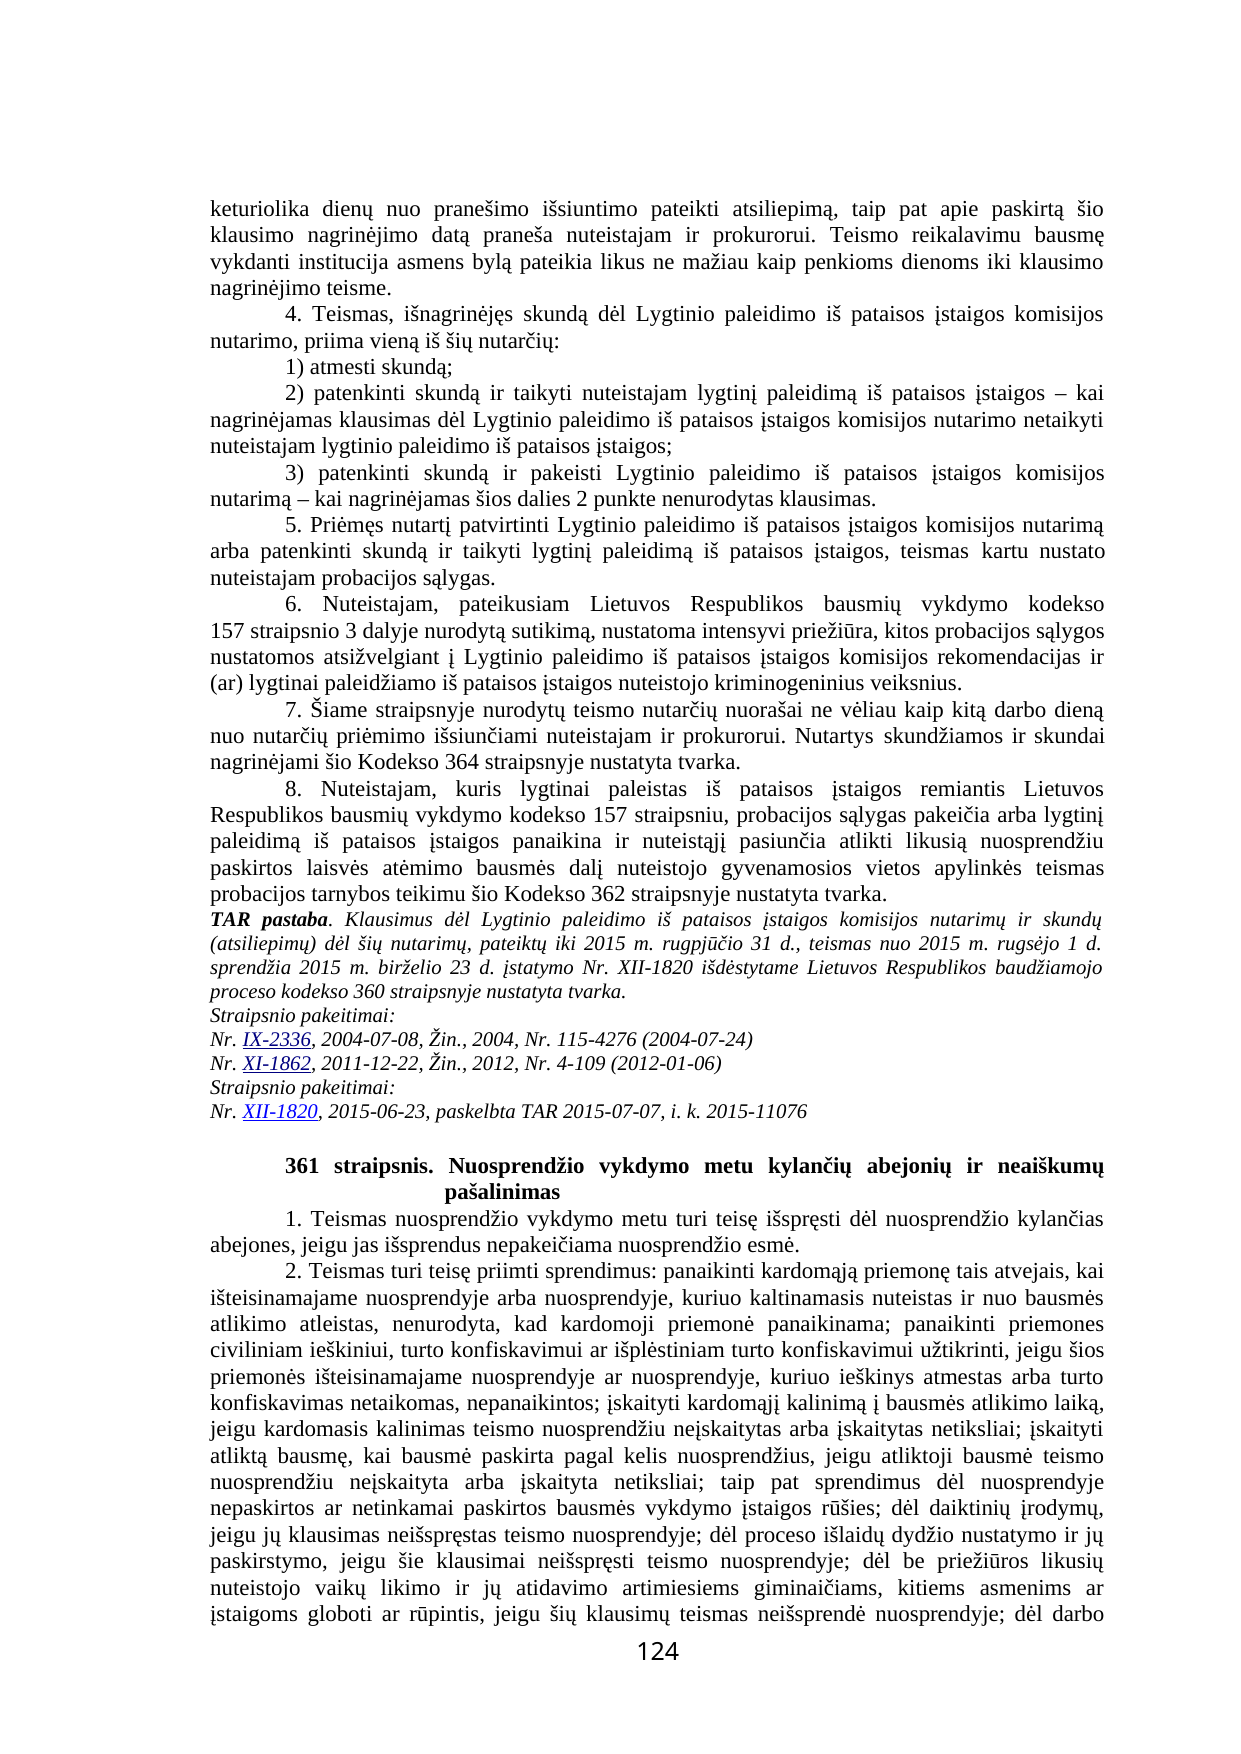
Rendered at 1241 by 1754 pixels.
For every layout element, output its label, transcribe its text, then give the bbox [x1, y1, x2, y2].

text 3) patenkinti skundą ir pakeisti Lygtinio paleidimo iš pataisos įstaigos komisijos nutarimą – kai nagrinėjamas šios dalies 2 punkte nenurodytas klausimas. [210, 458, 1106, 511]
text Nr. XII-1820, 2015-06-23, paskelbta TAR 2015-07-07, i. k. 2015-11076 [210, 1099, 1106, 1123]
text 4. Teismas, išnagrinėjęs skundą dėl Lygtinio paleidimo iš pataisos įstaigos komisijos nutarimo, priima vieną iš šių nutarčių: [210, 300, 1106, 353]
text 6. Nuteistajam, pateikusiam Lietuvos Respublikos bausmių vykdymo kodekso 157 straipsnio 3 dalyje nurodytą sutikimą, nustatoma intensyvi priežiūra, kitos probacijos sąlygos nustatomos atsižvelgiant į Lygtinio paleidimo iš pataisos įstaigos komisijos rekomendacijas ir (ar) lygtinai paleidžiamo iš pataisos įstaigos nuteistojo kriminogeninius veiksnius. [210, 590, 1106, 696]
text 5. Priėmęs nutartį patvirtinti Lygtinio paleidimo iš pataisos įstaigos komisijos nutarimą arba patenkinti skundą ir taikyti lygtinį paleidimą iš pataisos įstaigos, teismas kartu nustato nuteistajam probacijos sąlygas. [210, 511, 1106, 590]
text 1. Teismas nuosprendžio vykdymo metu turi teisę išspręsti dėl nuosprendžio kylančias abejones, jeigu jas išsprendus nepakeičiama nuosprendžio esmė. [210, 1204, 1106, 1257]
text TAR pastaba. Klausimus dėl Lygtinio paleidimo iš pataisos įstaigos komisijos nutarimų ir skundų (atsiliepimų) dėl šių nutarimų, pateiktų iki 2015 m. rugpjūčio 31 d., teismas nuo 2015 m. rugsėjo 1 d. sprendžia 2015 m. birželio 23 d. įstatymo Nr. XII-1820 išdėstytame Lietuvos Respublikos baudžiamojo proceso kodekso 360 straipsnyje nustatyta tvarka. [210, 907, 1106, 1003]
text 1) atmesti skundą; [210, 353, 1106, 379]
text Nr. IX-2336, 2004-07-08, Žin., 2004, Nr. 115-4276 (2004-07-24) [210, 1027, 1106, 1051]
text 2. Teismas turi teisę priimti sprendimus: panaikinti kardomąją priemonę tais atvejais, kai išteisinamajame nuosprendyje arba nuosprendyje, kuriuo kaltinamasis nuteistas ir nuo bausmės atlikimo atleistas, nenurodyta, kad kardomoji priemonė panaikinama; panaikinti priemones civiliniam ieškiniui, turto konfiskavimui ar išplėstiniam turto konfiskavimui užtikrinti, jeigu šios priemonės išteisinamajame nuosprendyje ar nuosprendyje, kuriuo ieškinys atmestas arba turto konfiskavimas netaikomas, nepanaikintos; įskaityti kardomąjį kalinimą į bausmės atlikimo laiką, jeigu kardomasis kalinimas teismo nuosprendžiu neįskaitytas arba įskaitytas netiksliai; įskaityti atliktą bausmę, kai bausmė paskirta pagal kelis nuosprendžius, jeigu atliktoji bausmė teismo nuosprendžiu neįskaityta arba įskaityta netiksliai; taip pat sprendimus dėl nuosprendyje nepaskirtos ar netinkamai paskirtos bausmės vykdymo įstaigos rūšies; dėl daiktinių įrodymų, jeigu jų klausimas neišspręstas teismo nuosprendyje; dėl proceso išlaidų dydžio nustatymo ir jų paskirstymo, jeigu šie klausimai neišspręsti teismo nuosprendyje; dėl be priežiūros likusių nuteistojo vaikų likimo ir jų atidavimo artimiesiems giminaičiams, kitiems asmenims ar įstaigoms globoti ar rūpintis, jeigu šių klausimų teismas neišsprendė nuosprendyje; dėl darbo [210, 1257, 1106, 1626]
text 8. Nuteistajam, kuris lygtinai paleistas iš pataisos įstaigos remiantis Lietuvos Respublikos bausmių vykdymo kodekso 157 straipsniu, probacijos sąlygas pakeičia arba lygtinį paleidimą iš pataisos įstaigos panaikina ir nuteistąjį pasiunčia atlikti likusią nuosprendžiu paskirtos laisvės atėmimo bausmės dalį nuteistojo gyvenamosios vietos apylinkės teismas probacijos tarnybos teikimu šio Kodekso 362 straipsnyje nustatyta tvarka. [210, 775, 1106, 907]
text 2) patenkinti skundą ir taikyti nuteistajam lygtinį paleidimą iš pataisos įstaigos – kai nagrinėjamas klausimas dėl Lygtinio paleidimo iš pataisos įstaigos komisijos nutarimo netaikyti nuteistajam lygtinio paleidimo iš pataisos įstaigos; [210, 379, 1106, 458]
text 361 straipsnis. Nuosprendžio vykdymo metu kylančių abejonių ir neaiškumų pašalinimas [285, 1152, 1106, 1204]
text 7. Šiame straipsnyje nurodytų teismo nutarčių nuorašai ne vėliau kaip kitą darbo dieną nuo nutarčių priėmimo išsiunčiami nuteistajam ir prokurorui. Nutartys skundžiamos ir skundai nagrinėjami šio Kodekso 364 straipsnyje nustatyta tvarka. [210, 696, 1106, 775]
text Nr. XI-1862, 2011-12-22, Žin., 2012, Nr. 4-109 (2012-01-06) [210, 1051, 1106, 1075]
text keturiolika dienų nuo pranešimo išsiuntimo pateikti atsiliepimą, taip pat apie paskirtą šio klausimo nagrinėjimo datą praneša nuteistajam ir prokurorui. Teismo reikalavimu bausmę vykdanti institucija asmens bylą pateikia likus ne mažiau kaip penkioms dienoms iki klausimo nagrinėjimo teisme. [210, 195, 1106, 300]
text Straipsnio pakeitimai: [210, 1075, 1106, 1099]
text Straipsnio pakeitimai: [210, 1003, 1106, 1027]
